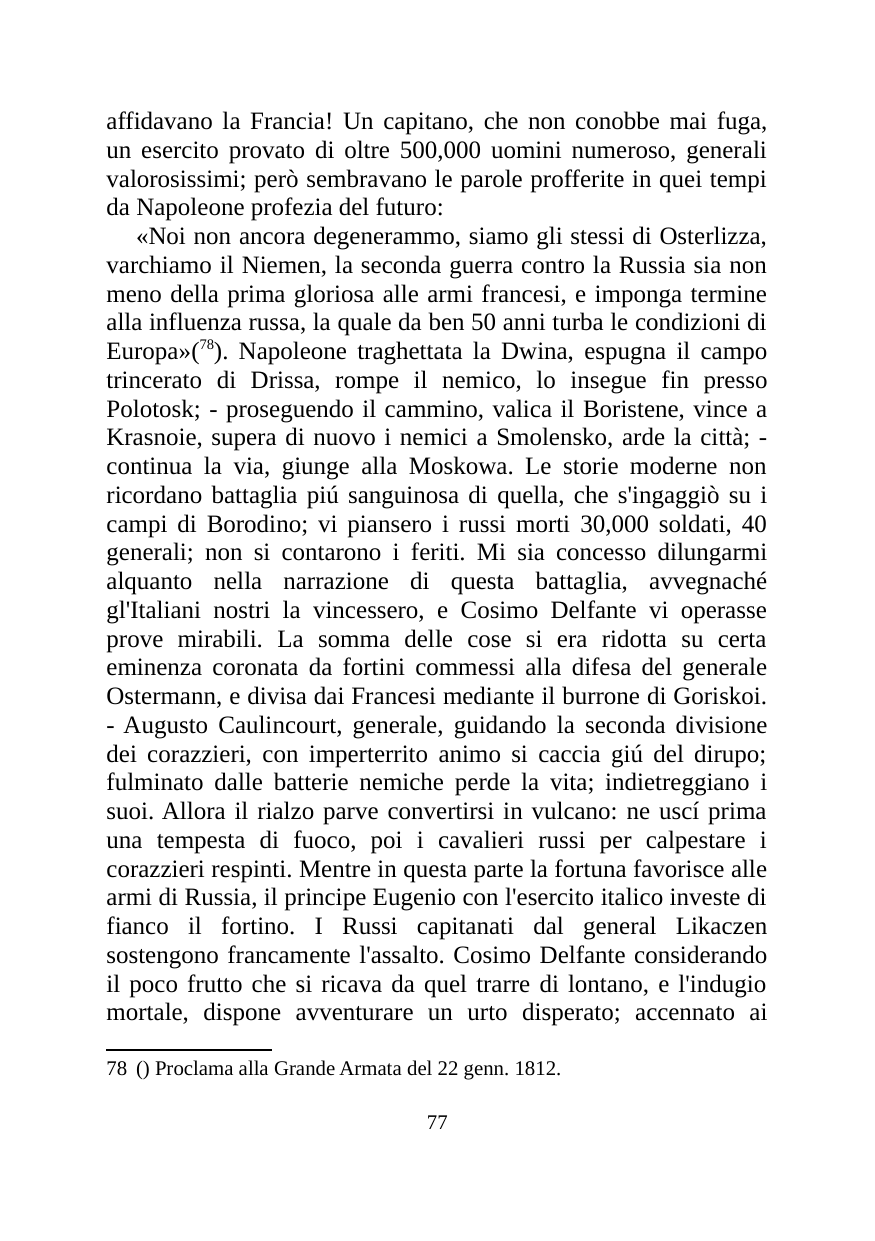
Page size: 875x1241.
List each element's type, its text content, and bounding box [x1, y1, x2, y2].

text () Proclama alla Grande Armata del 22 genn. 1812. [106, 1056, 768, 1080]
text affidavano la Francia! Un capitano, che non conobbe mai fuga, un esercito provato di oltre 500,000 uomini numeroso, generali valorosissimi; però sembravano le parole profferite in quei tempi da Napoleone profezia del futuro: [106, 106, 768, 221]
text «Noi non ancora degenerammo, siamo gli stessi di Osterlizza, varchiamo il Niemen, la seconda guerra contro la Russia sia non meno della prima gloriosa alle armi francesi, e imponga termine alla influenza russa, la quale da ben 50 anni turba le condizioni di Europa»(). Napoleone traghettata la Dwina, espugna il campo trincerato di Drissa, rompe il nemico, lo insegue fin presso Polotosk; - proseguendo il cammino, valica il Boristene, vince a Krasnoie, supera di nuovo i nemici a Smolensko, arde la città; - continua la via, giunge alla Moskowa. Le storie moderne non ricordano battaglia piú sanguinosa di quella, che s'ingaggiò su i campi di Borodino; vi piansero i russi morti 30,000 soldati, 40 generali; non si contarono i feriti. Mi sia concesso dilungarmi alquanto nella narrazione di questa battaglia, avvegnaché gl'Italiani nostri la vincessero, e Cosimo Delfante vi operasse prove mirabili. La somma delle cose si era ridotta su certa eminenza coronata da fortini commessi alla difesa del generale Ostermann, e divisa dai Francesi mediante il burrone di Goriskoi. - Augusto Caulincourt, generale, guidando la seconda divisione dei corazzieri, con imperterrito animo si caccia giú del dirupo; fulminato dalle batterie nemiche perde la vita; indietreggiano i suoi. Allora il rialzo parve convertirsi in vulcano: ne uscí prima una tempesta di fuoco, poi i cavalieri russi per calpestare i corazzieri respinti. Mentre in questa parte la fortuna favorisce alle armi di Russia, il principe Eugenio con l'esercito italico investe di fianco il fortino. I Russi capitanati dal general Likaczen sostengono francamente l'assalto. Cosimo Delfante considerando il poco frutto che si ricava da quel trarre di lontano, e l'indugio mortale, dispone avventurare un urto disperato; accennato ai [106, 221, 768, 1026]
